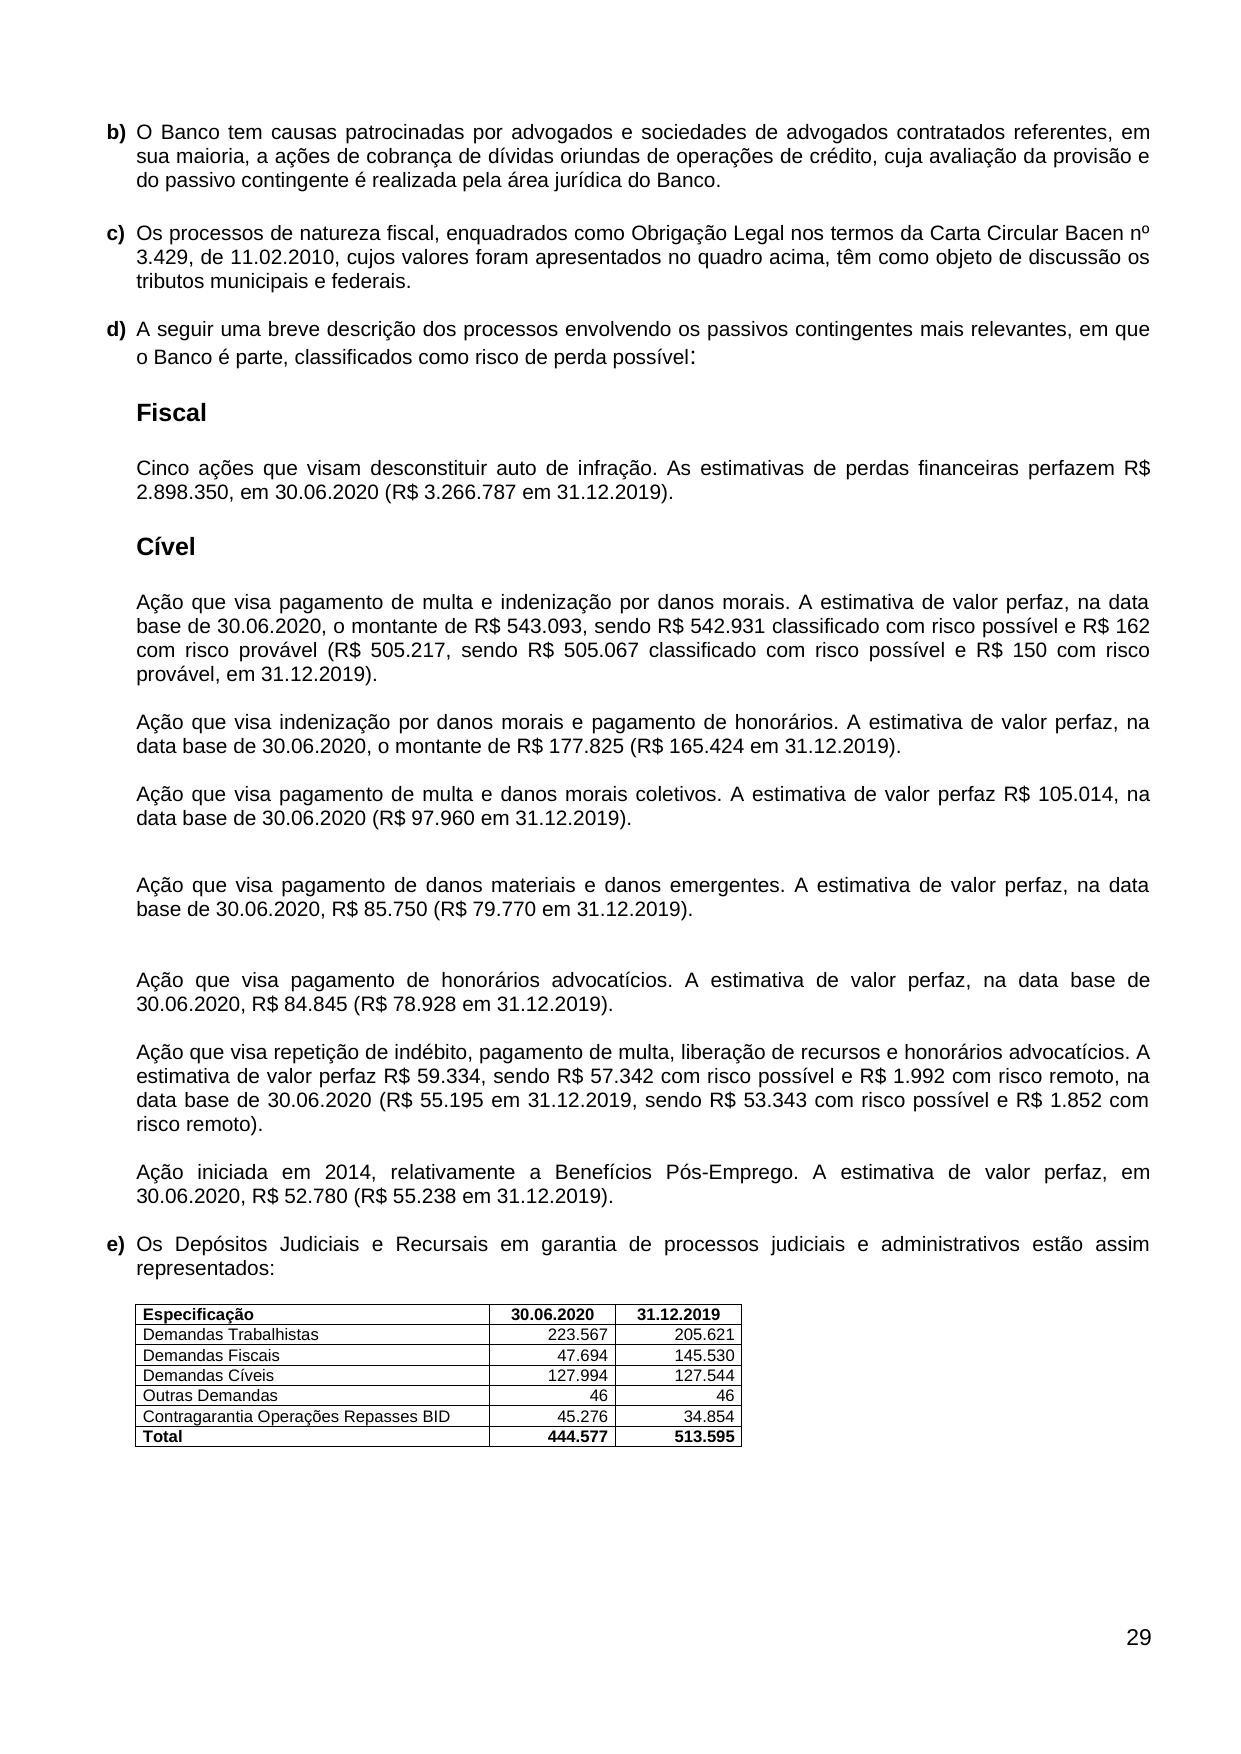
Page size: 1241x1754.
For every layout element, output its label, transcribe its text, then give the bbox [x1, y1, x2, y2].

table_cell 127.544 [616, 1366, 741, 1385]
text Ação iniciada em 2014, relativamente a Benefícios Pós-Emprego. A estimativa de valor perfaz, em 30.06.2020, R$ 52.780 (R$ 55.238 em 31.12.2019). [136, 1160, 1152, 1208]
table_cell Demandas Cíveis [136, 1366, 489, 1385]
text Ação que visa pagamento de multa e indenização por danos morais. A estimativa de valor perfaz, na data base de 30.06.2020, o montante de R$ 543.093, sendo R$ 542.931 classificado com risco possível e R$ 162 com risco provável (R$ 505.217, sendo R$ 505.067 classificado com risco possível e R$ 150 com risco provável, em 31.12.2019). [136, 590, 1152, 686]
text Ação que visa pagamento de danos materiais e danos emergentes. A estimativa de valor perfaz, na data base de 30.06.2020, R$ 85.750 (R$ 79.770 em 31.12.2019). [136, 872, 1152, 920]
text Ação que visa pagamento de multa e danos morais coletivos. A estimativa de valor perfaz R$ 105.014, na data base de 30.06.2020 (R$ 97.960 em 31.12.2019). [136, 781, 1152, 829]
table_cell 45.276 [490, 1406, 615, 1426]
table_cell 46 [616, 1386, 741, 1405]
text Ação que visa pagamento de honorários advocatícios. A estimativa de valor perfaz, na data base de 30.06.2020, R$ 84.845 (R$ 78.928 em 31.12.2019). [136, 968, 1152, 1016]
table_header Especificação [136, 1305, 489, 1324]
table_cell 46 [490, 1386, 615, 1405]
text Cível [136, 532, 1152, 561]
table_cell 513.595 [616, 1427, 741, 1446]
list A seguir uma breve descrição dos processos envolvendo os passivos contingentes mais relevantes, em que o Banco é parte, classificados como risco de perda possível: [106, 317, 1152, 369]
list Os processos de natureza fiscal, enquadrados como Obrigação Legal nos termos da Carta Circular Bacen nº 3.429, de 11.02.2010, cujos valores foram apresentados no quadro acima, têm como objeto de discussão os tributos municipais e federais. [106, 221, 1152, 293]
list O Banco tem causas patrocinadas por advogados e sociedades de advogados contratados referentes, em sua maioria, a ações de cobrança de dívidas oriundas de operações de crédito, cuja avaliação da provisão e do passivo contingente é realizada pela área jurídica do Banco. [106, 120, 1152, 192]
table_cell 145.530 [616, 1345, 741, 1365]
table_cell 47.694 [490, 1345, 615, 1365]
table_cell Demandas Fiscais [136, 1345, 489, 1365]
table_cell 205.621 [616, 1325, 741, 1344]
text Ação que visa indenização por danos morais e pagamento de honorários. A estimativa de valor perfaz, na data base de 30.06.2020, o montante de R$ 177.825 (R$ 165.424 em 31.12.2019). [136, 709, 1152, 757]
table_cell Contragarantia Operações Repasses BID [136, 1406, 489, 1426]
table_cell Outras Demandas [136, 1386, 489, 1405]
text Ação que visa repetição de indébito, pagamento de multa, liberação de recursos e honorários advocatícios. A estimativa de valor perfaz R$ 59.334, sendo R$ 57.342 com risco possível e R$ 1.992 com risco remoto, na data base de 30.06.2020 (R$ 55.195 em 31.12.2019, sendo R$ 53.343 com risco possível e R$ 1.852 com risco remoto). [136, 1040, 1152, 1136]
table_cell 444.577 [490, 1427, 615, 1446]
text Cinco ações que visam desconstituir auto de infração. As estimativas de perdas financeiras perfazem R$ 2.898.350, em 30.06.2020 (R$ 3.266.787 em 31.12.2019). [136, 456, 1152, 503]
table_cell 223.567 [490, 1325, 615, 1344]
table_cell 34.854 [616, 1406, 741, 1426]
table_cell Demandas Trabalhistas [136, 1325, 489, 1344]
table_cell Total [136, 1427, 489, 1446]
table_header 31.12.2019 [616, 1305, 741, 1324]
table_cell 127.994 [490, 1366, 615, 1385]
list Os Depósitos Judiciais e Recursais em garantia de processos judiciais e administrativos estão assim representados: [106, 1232, 1152, 1280]
table_header 30.06.2020 [490, 1305, 615, 1324]
text Fiscal [136, 398, 1152, 427]
